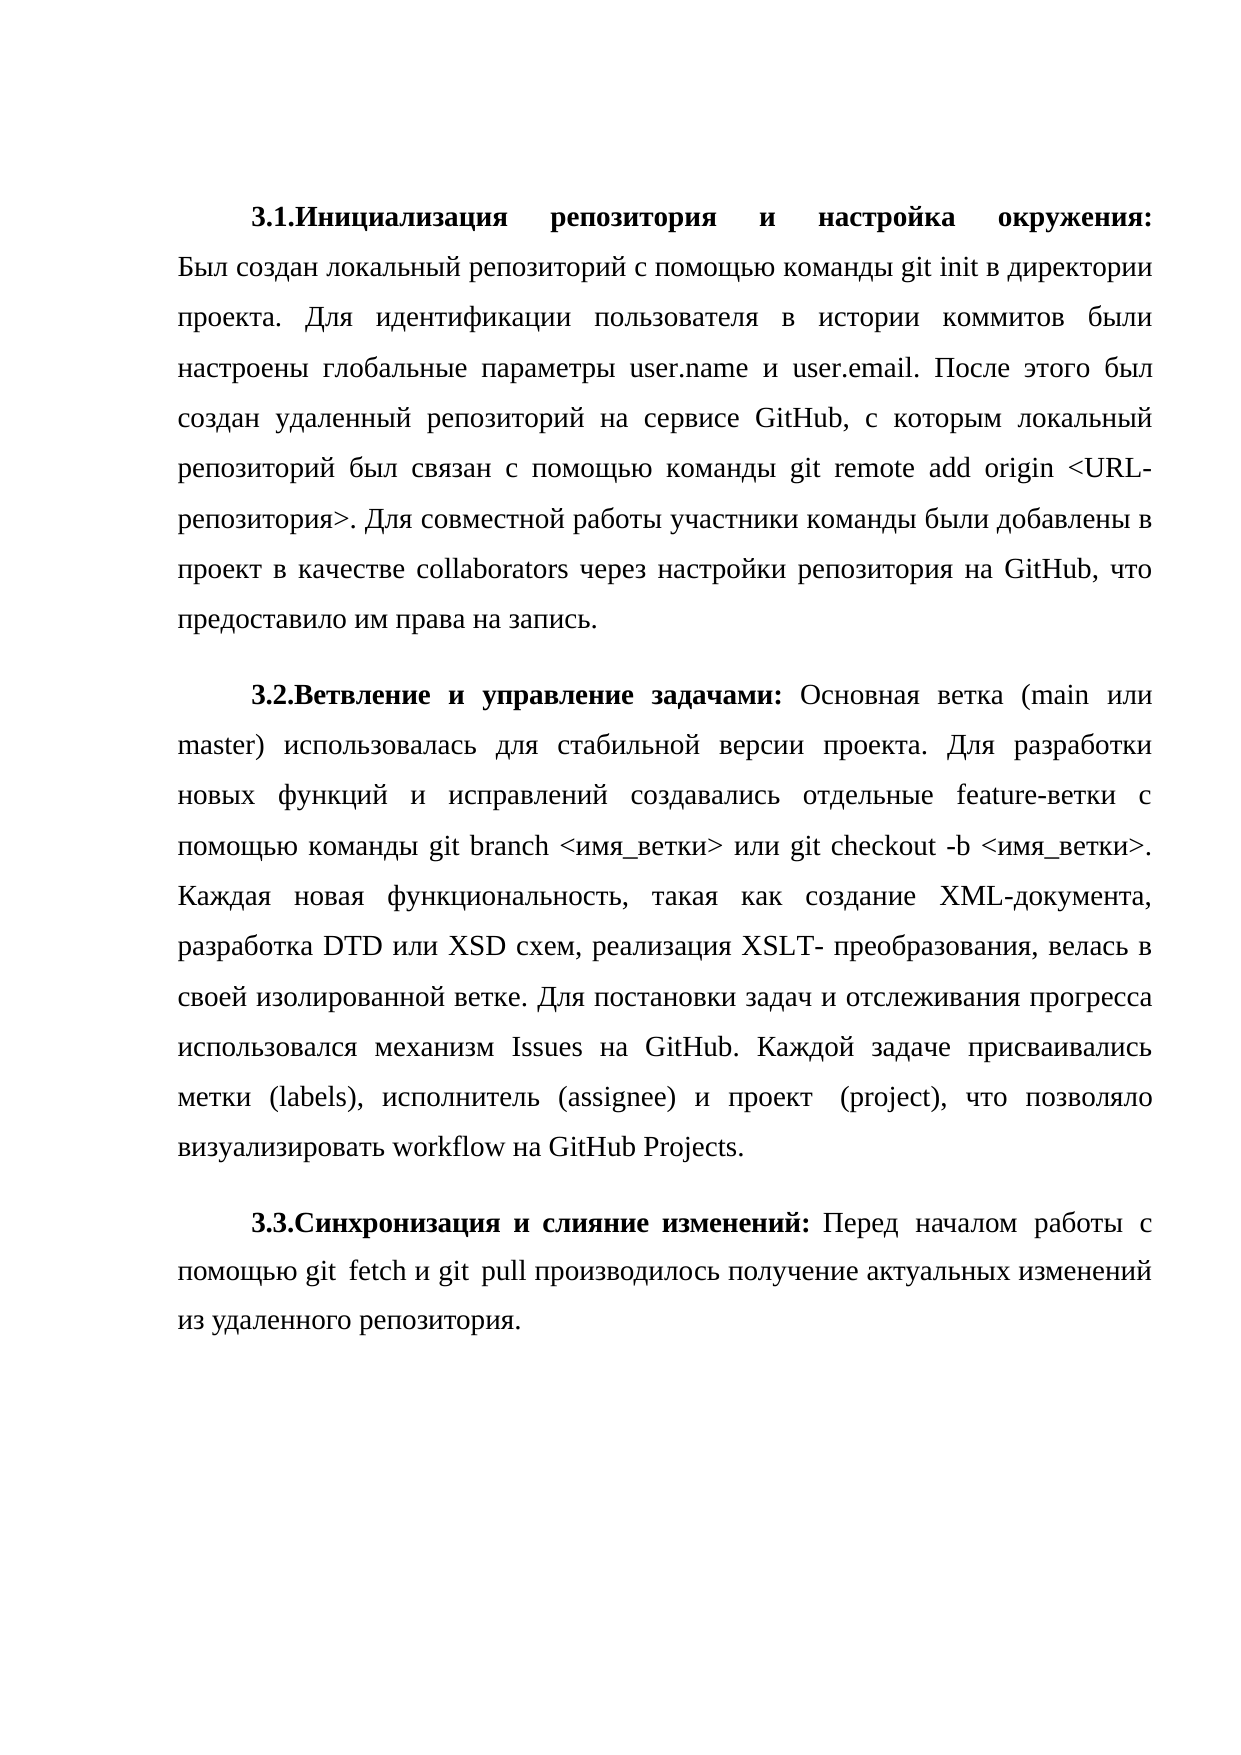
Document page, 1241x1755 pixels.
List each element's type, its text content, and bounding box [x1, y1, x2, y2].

text 3.2.Ветвление и управление задачами: Основная ветка (main или master) использовалась для стабильной версии проекта. Для разработки новых функций и исправлений создавались отдельные feature-ветки с помощью команды git branch <имя_ветки> или git checkout -b <имя_ветки>. Каждая новая функциональность, такая как создание XML-документа, разработка DTD или XSD схем, реализация XSLT- преобразования, велась в своей изолированной ветке. Для постановки задач и отслеживания прогресса использовался механизм Issues на GitHub. Каждой задаче присваивались метки (labels), исполнитель (assignee) и проект (project), что позволяло визуализировать workflow на GitHub Projects. [177, 677, 1153, 1163]
text 3.3.Синхронизация и слияние изменений: Перед началом работы с помощью git fetch и git pull производилось получение актуальных изменений из удаленного репозитория. [177, 1205, 1153, 1336]
text 3.1.Инициализация репозитория и настройка окружения: Был создан локальный репозиторий с помощью команды git init в директории проекта. Для идентификации пользователя в истории коммитов были настроены глобальные параметры user.name и user.email. После этого был создан удаленный репозиторий на сервисе GitHub, с которым локальный репозиторий был связан с помощью команды git remote add origin <URL- репозитория>. Для совместной работы участники команды были добавлены в проект в качестве collaborators через настройки репозитория на GitHub, что предоставило им права на запись. [177, 199, 1153, 635]
